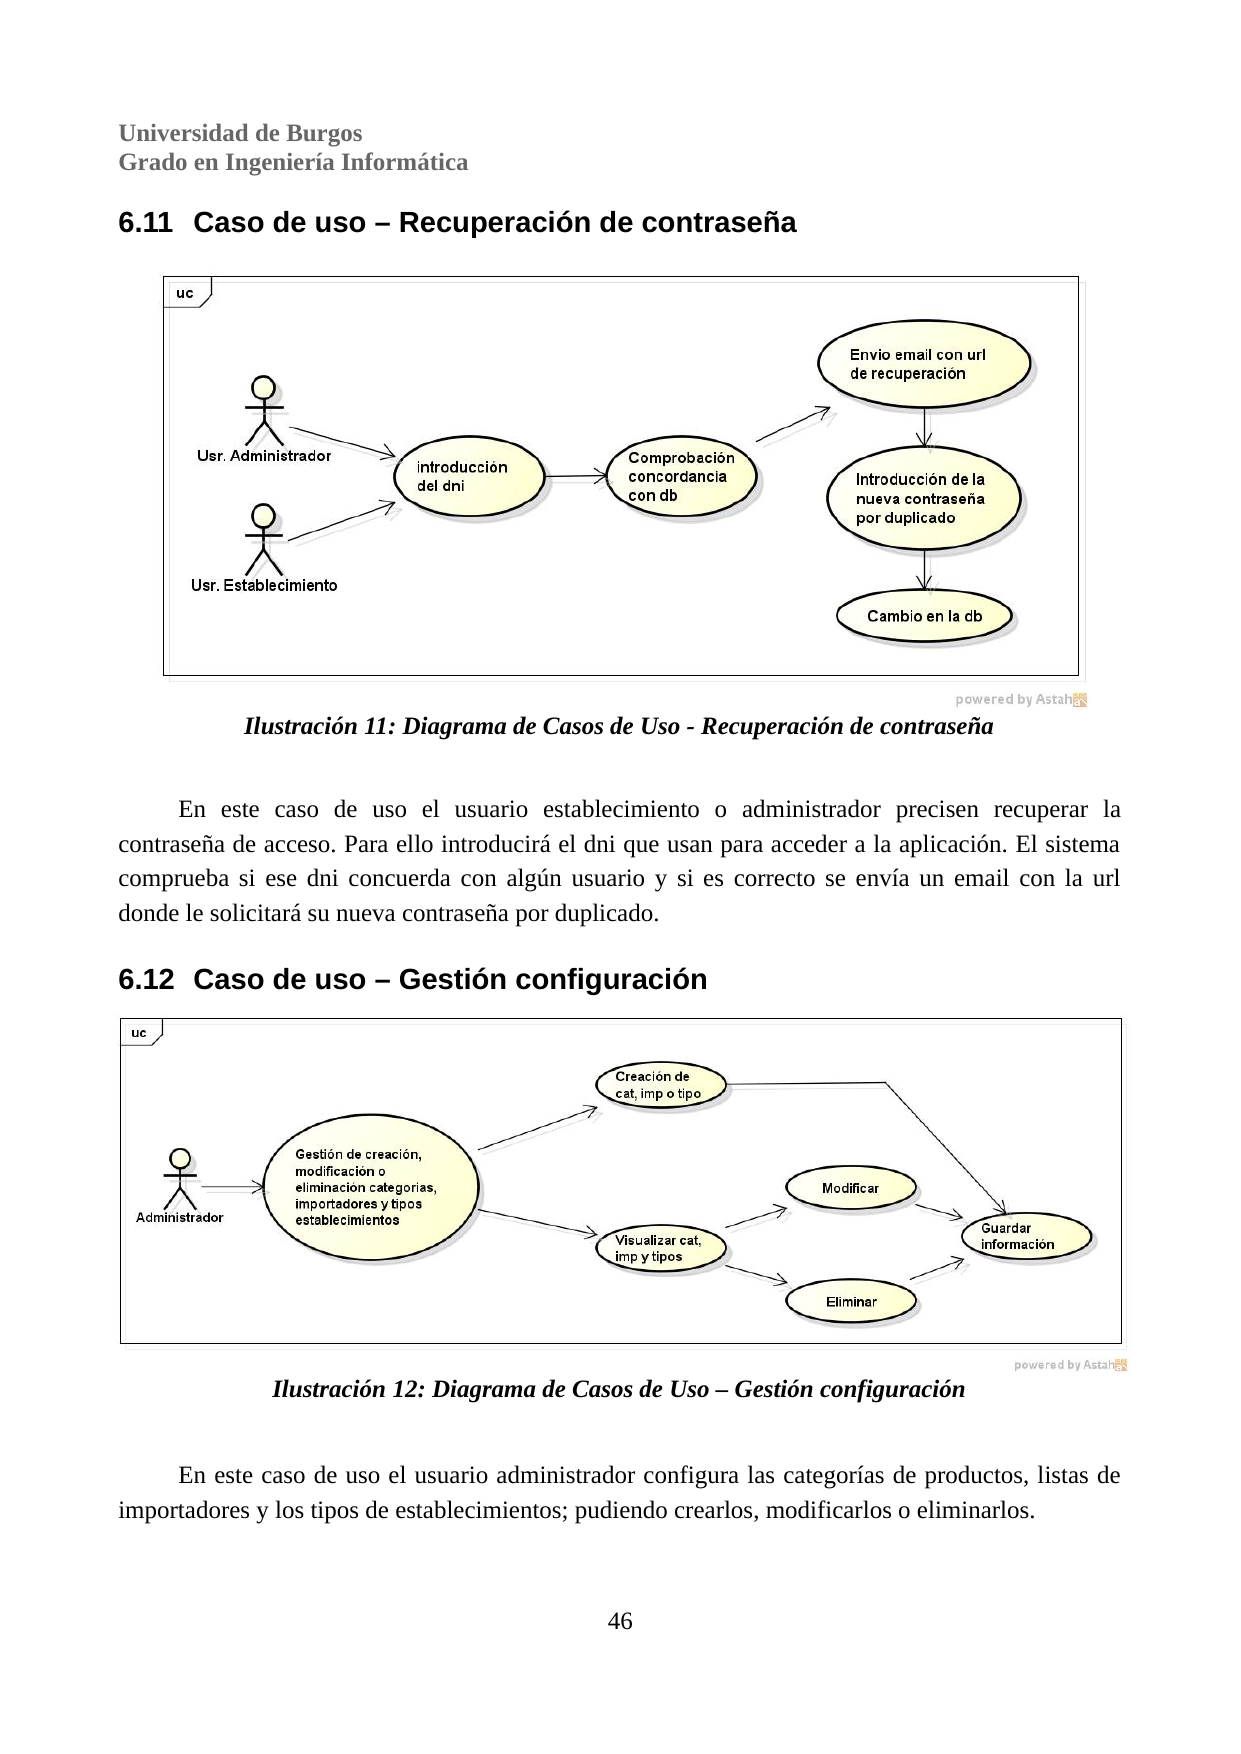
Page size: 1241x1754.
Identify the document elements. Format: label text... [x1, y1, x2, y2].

text Ilustración 12: Diagrama de Casos de Uso – Gestión configuración [109, 1375, 1131, 1403]
text En este caso de uso el usuario administrador configura las categorías de productos, listas de importadores y los tipos de establecimientos; pudiendo crearlos, modificarlos o eliminarlos. [118, 1460, 1122, 1524]
subtitle Caso de uso – Gestión configuración [118, 962, 1122, 995]
text En este caso de uso el usuario establecimiento o administrador precisen recuperar la contraseña de acceso. Para ello introducirá el dni que usan para acceder a la aplicación. El sistema comprueba si ese dni concuerda con algún usuario y si es correcto se envía un email con la url donde le solicitará su nueva contraseña por duplicado. [118, 794, 1122, 927]
picture [109, 1007, 1131, 1375]
picture [150, 263, 1090, 711]
subtitle Caso de uso – Recuperación de contraseña [118, 205, 1122, 239]
text Ilustración 11: Diagrama de Casos de Uso - Recuperación de contraseña [150, 711, 1090, 740]
